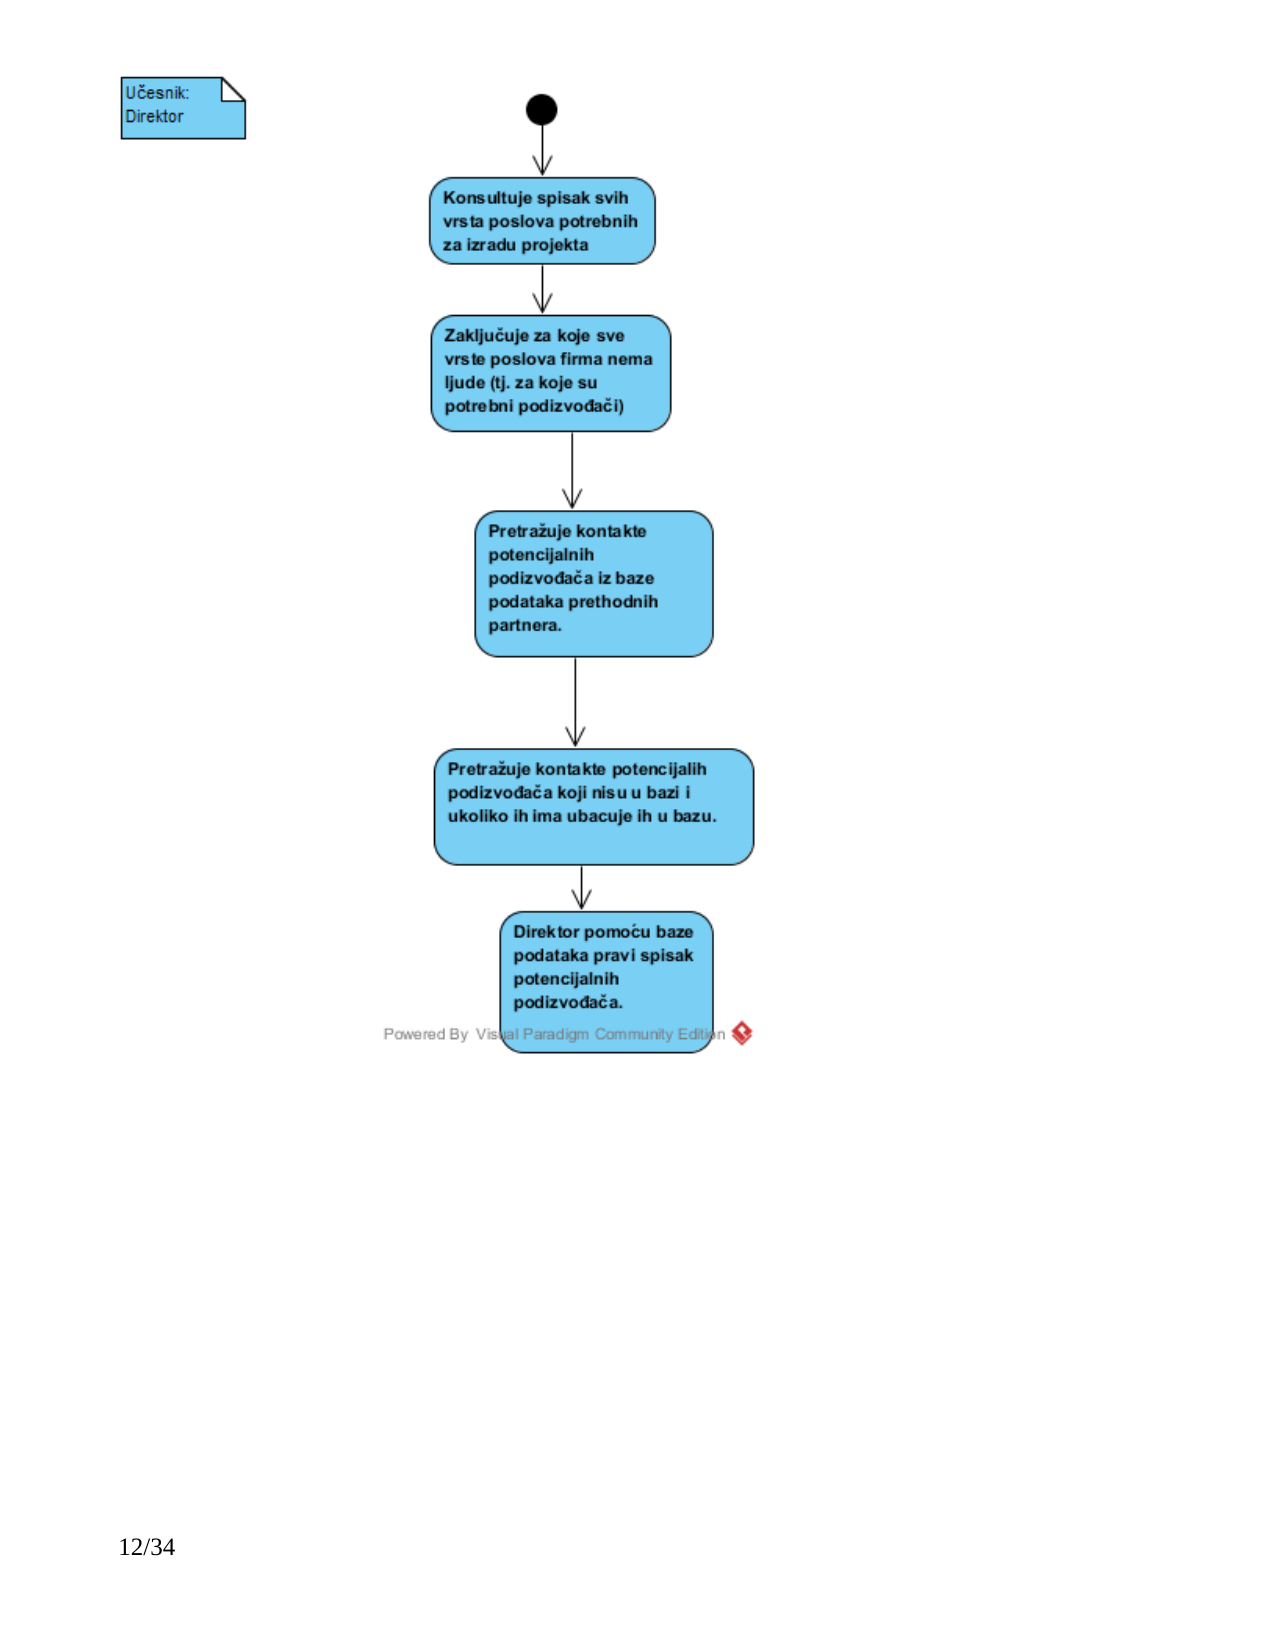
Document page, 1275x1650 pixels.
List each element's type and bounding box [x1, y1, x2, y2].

picture [118, 75, 761, 1060]
